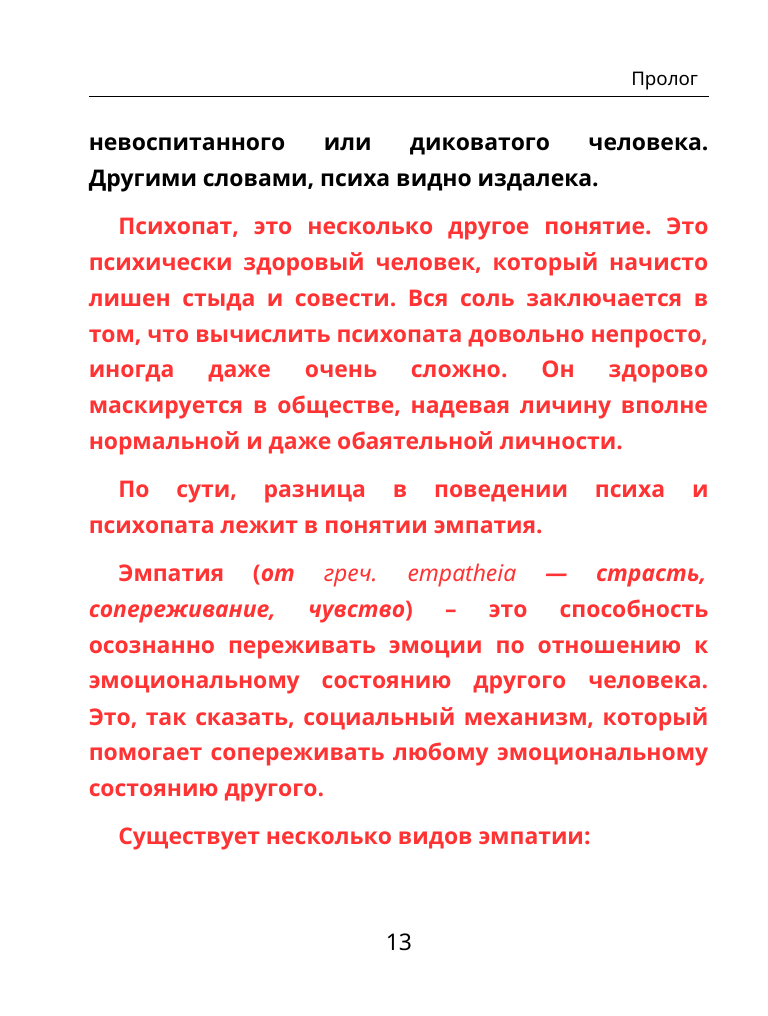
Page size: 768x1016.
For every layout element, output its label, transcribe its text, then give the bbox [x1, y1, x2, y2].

text невоспитанного или диковатого человека. Другими словами, психа видно издалека. [88, 126, 709, 193]
text Эмпатия (от греч. empatheia — страсть, сопереживание, чувство) – это способность осознанно переживать эмоции по отношению к эмоциональному состоянию другого человека. Это, так сказать, социальный механизм, который помогает сопереживать любому эмоциональному состоянию другого. [88, 557, 709, 803]
text Существует несколько видов эмпатии: [88, 820, 709, 851]
text Психопат, это несколько другое понятие. Это психически здоровый человек, который начисто лишен стыда и совести. Вся соль заключается в том, что вычислить психопата довольно непросто, иногда даже очень сложно. Он здорово маскируется в обществе, надевая личину вполне нормальной и даже обаятельной личности. [88, 210, 709, 457]
text По сути, разница в поведении психа и психопата лежит в понятии эмпатия. [88, 473, 709, 540]
